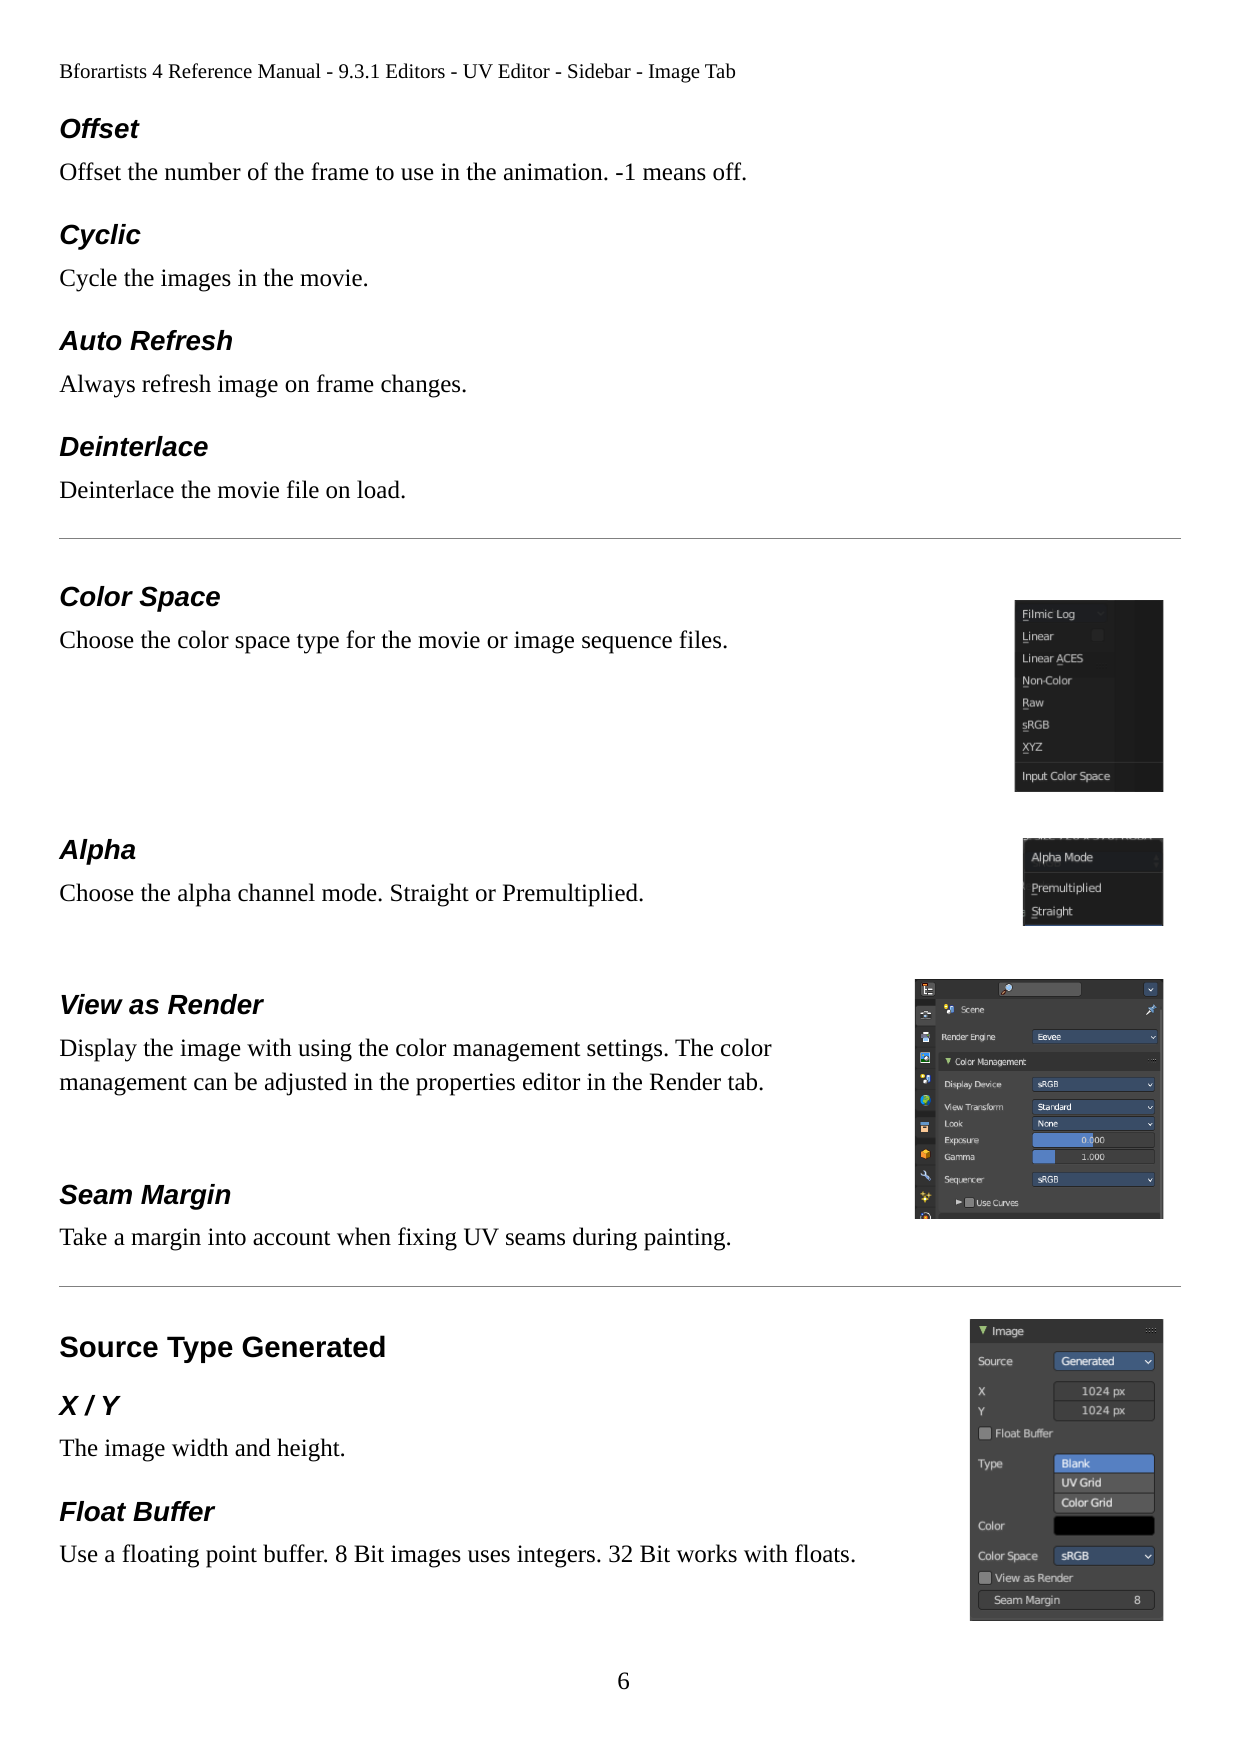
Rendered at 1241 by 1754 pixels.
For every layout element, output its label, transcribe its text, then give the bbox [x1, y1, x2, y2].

subtitle View as Render [59, 989, 914, 1021]
subtitle X / Y [59, 1389, 969, 1421]
picture [1022, 838, 1164, 926]
subtitle [1164, 989, 1181, 1021]
text Display the image with using the color management settings. The color management can be adjusted in the properties editor in the Render tab. [59, 1033, 914, 1096]
text Take a margin into account when fixing UV seams during painting. [59, 1222, 1181, 1251]
text Choose the alpha channel mode. Straight or Premultiplied. [59, 878, 1022, 907]
subtitle [1164, 1495, 1181, 1527]
subtitle Source Type Generated [59, 1330, 969, 1364]
subtitle Alpha [59, 834, 1181, 866]
subtitle [1164, 1330, 1181, 1364]
subtitle Float Buffer [59, 1495, 969, 1527]
picture [1014, 600, 1164, 792]
text Choose the color space type for the movie or image sequence files. [59, 625, 1014, 654]
subtitle Seam Margin [59, 1178, 914, 1210]
subtitle Color Space [59, 581, 1181, 612]
text Always refresh image on frame changes. [59, 369, 1181, 398]
text Cycle the images in the movie. [59, 263, 1181, 292]
text Offset the number of the frame to use in the animation. -1 means off. [59, 157, 1181, 186]
subtitle Deinterlace [59, 430, 1181, 462]
picture [969, 1319, 1164, 1621]
picture [914, 979, 1164, 1219]
subtitle Offset [59, 113, 1181, 144]
text Use a floating point buffer. 8 Bit images uses integers. 32 Bit works with floats. [59, 1539, 969, 1568]
text Deinterlace the movie file on load. [59, 475, 1181, 503]
subtitle Cyclic [59, 218, 1181, 250]
subtitle Auto Refresh [59, 324, 1181, 356]
subtitle [1164, 1389, 1181, 1421]
text The image width and height. [59, 1433, 969, 1462]
subtitle [1164, 1178, 1181, 1210]
